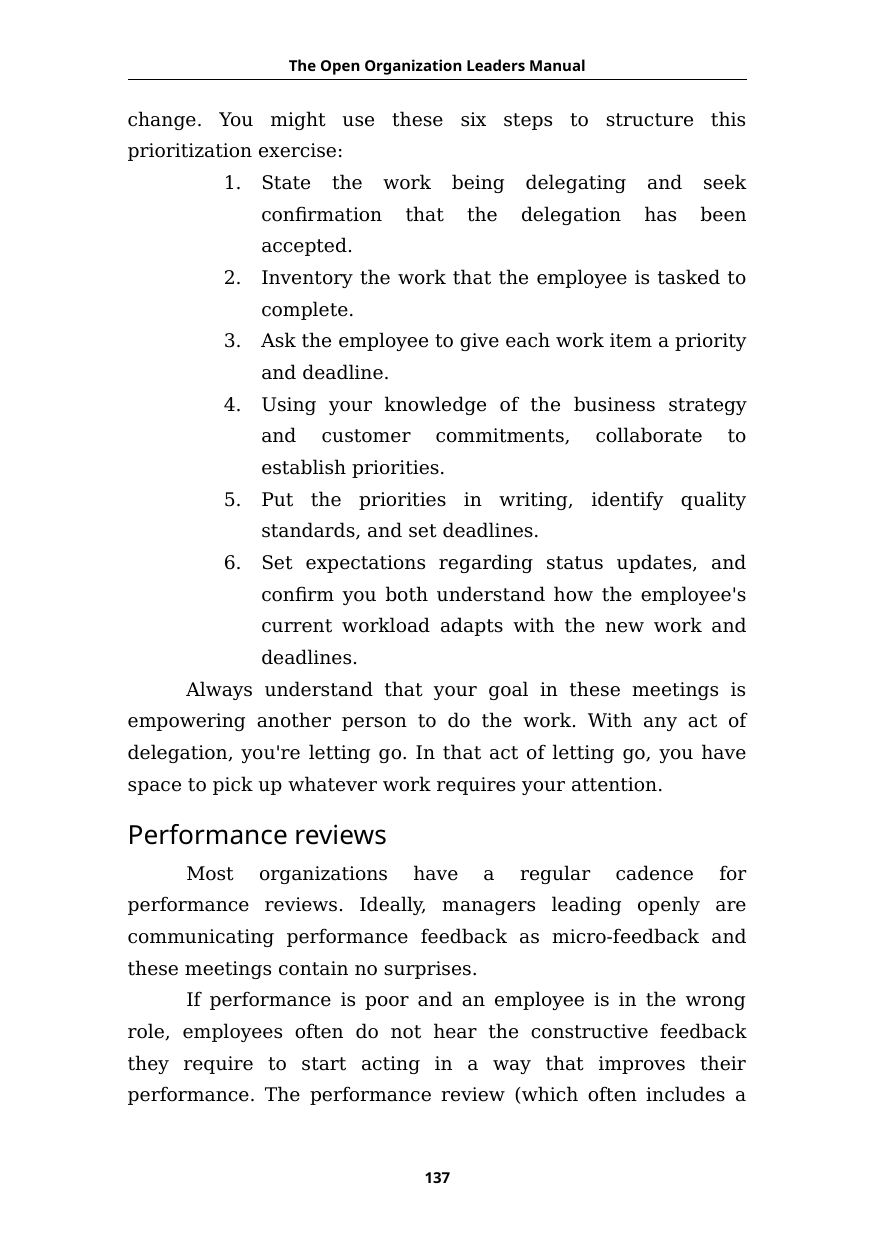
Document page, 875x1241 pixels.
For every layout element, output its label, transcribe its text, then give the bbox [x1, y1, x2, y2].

text Always understand that your goal in these meetings is empowering another person to do the work. With any act of delegation, you're letting go. In that act of letting go, you have space to pick up whatever work requires your attention. [127, 679, 747, 796]
subtitle Performance reviews [127, 820, 747, 850]
text If performance is poor and an employee is in the wrong role, employees often do not hear the constructive feedback they require to start acting in a way that improves their performance. The performance review (which often includes a [127, 989, 747, 1106]
text Most organizations have a regular cadence for performance reviews. Ideally, managers leading openly are communicating performance feedback as micro-feedback and these meetings contain no surprises. [127, 863, 747, 980]
list Using your knowledge of the business strategy and customer commitments, collaborate to establish priorities. [223, 394, 747, 479]
list Set expectations regarding status updates, and confirm you both understand how the employee's current workload adapts with the new work and deadlines. [223, 552, 747, 669]
text change. You might use these six steps to structure this prioritization exercise: [127, 109, 747, 162]
list State the work being delegating and seek confirmation that the delegation has been accepted. [223, 172, 747, 257]
list Inventory the work that the employee is tasked to complete. [223, 267, 747, 321]
list Put the priorities in writing, identify quality standards, and set deadlines. [223, 489, 747, 542]
list Ask the employee to give each work item a priority and deadline. [223, 330, 747, 384]
